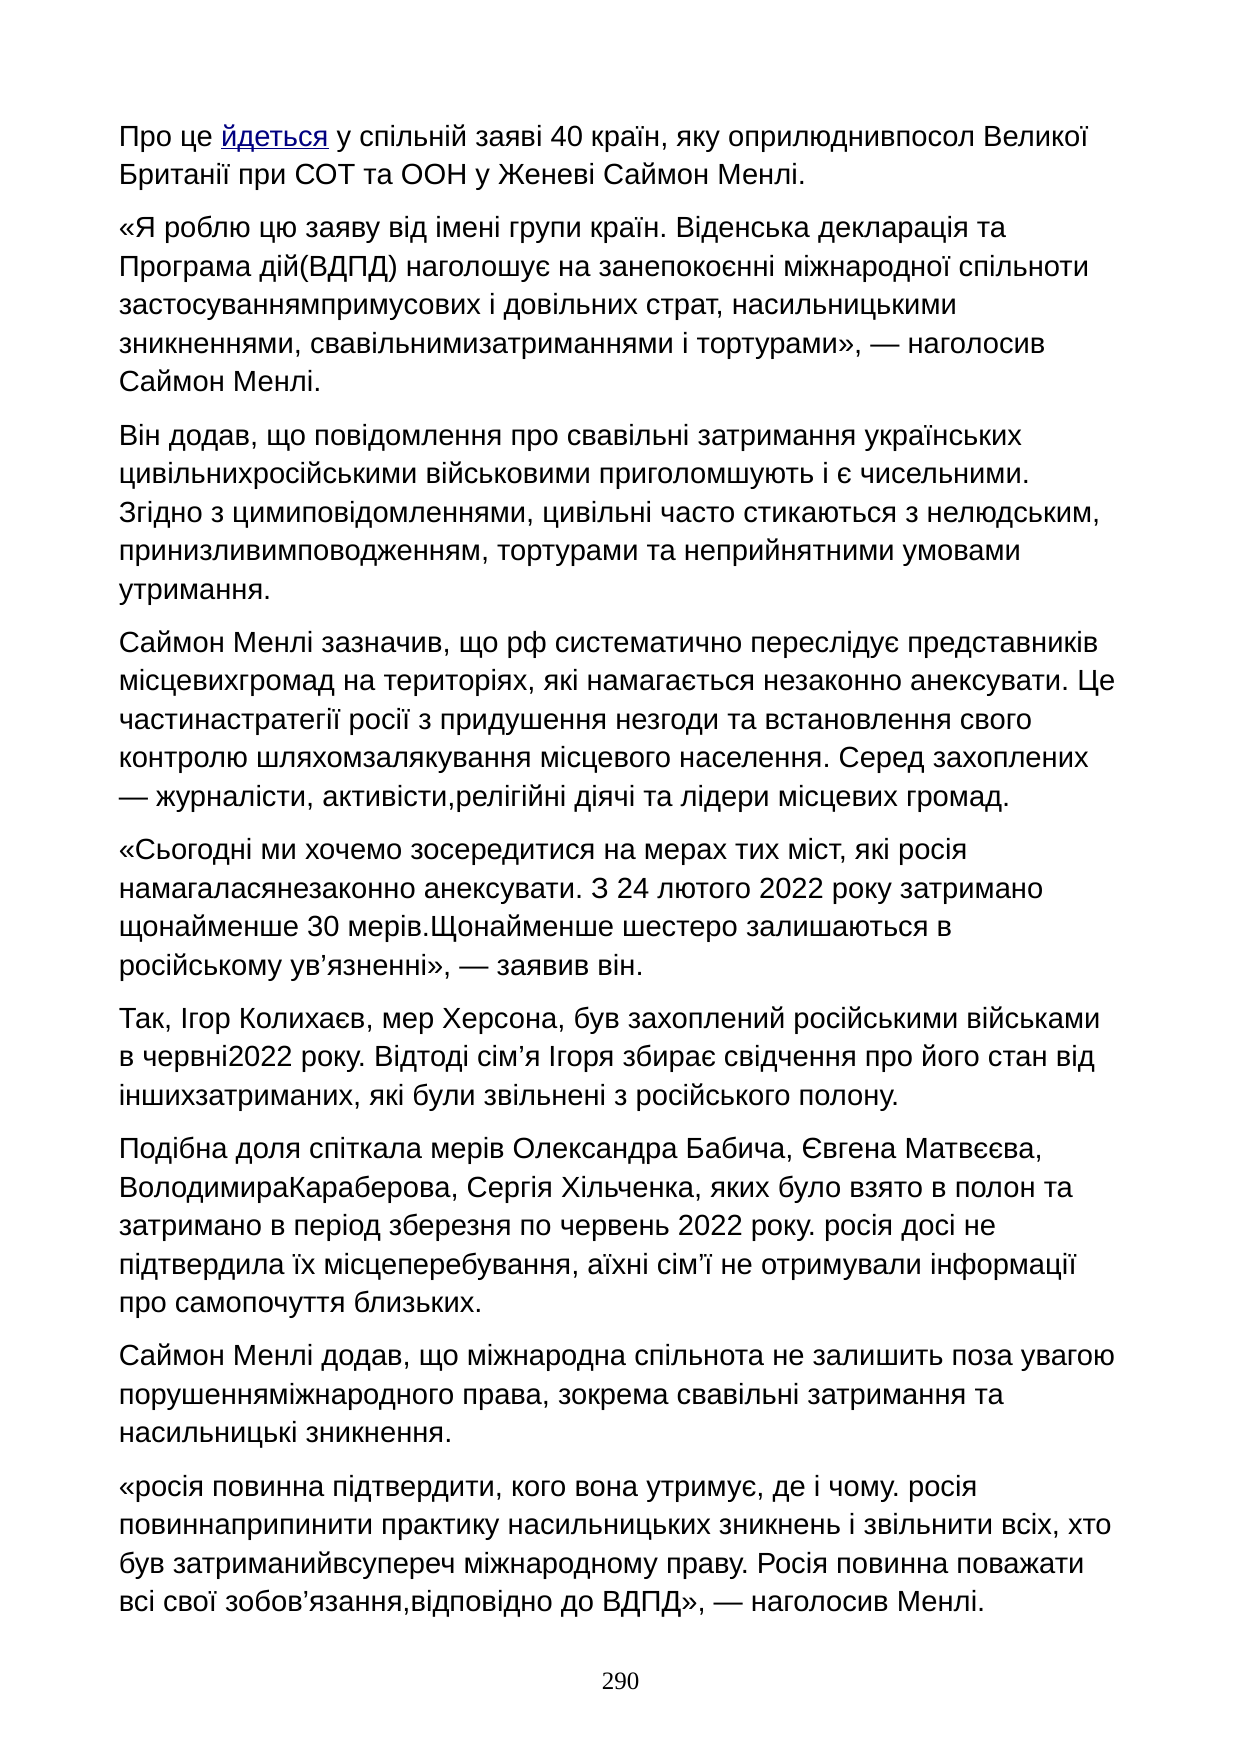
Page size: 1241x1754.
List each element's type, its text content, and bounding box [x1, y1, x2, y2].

text Подібна доля спіткала мерів Олександра Бабича, Євгена Матвєєва, ВолодимираКараберова, Сергія Хільченка, яких було взято в полон та затримано в період зберезня по червень 2022 року. росія досі не підтвердила їх місцеперебування, аїхні сім’ї не отримували інформації про самопочуття близьких. [118, 1131, 1122, 1319]
text «росія повинна підтвердити, кого вона утримує, де і чому. росія повиннаприпинити практику насильницьких зникнень і звільнити всіх, хто був затриманийвсупереч міжнародному праву. Росія повинна поважати всі свої зобов’язання,відповідно до ВДПД», — наголосив Менлі. [118, 1468, 1122, 1618]
text Саймон Менлі зазначив, що рф систематично переслідує представників місцевихгромад на територіях, які намагається незаконно анексувати. Це частинастратегії росії з придушення незгоди та встановлення свого контролю шляхомзалякування місцевого населення. Серед захоплених — журналісти, активісти,релігійні діячі та лідери місцевих громад. [118, 625, 1122, 812]
text «Сьогодні ми хочемо зосередитися на мерах тих міст, які росія намагаласянезаконно анексувати. З 24 лютого 2022 року затримано щонайменше 30 мерів.Щонайменше шестеро залишаються в російському ув’язненні», — заявив він. [118, 832, 1122, 981]
text Так, Ігор Колихаєв, мер Херсона, був захоплений російськими військами в червні2022 року. Відтоді сім’я Ігоря збирає свідчення про його стан від іншихзатриманих, які були звільнені з російського полону. [118, 1001, 1122, 1111]
text Про це йдеться у спільній заяві 40 країн, яку оприлюднивпосол Великої Британії при СОТ та ООН у Женеві Саймон Менлі. [118, 118, 1122, 191]
text Він додав, що повідомлення про свавільні затримання українських цивільнихросійськими військовими приголомшують і є чисельними. Згідно з цимиповідомленнями, цивільні часто стикаються з нелюдським, принизливимповодженням, тортурами та неприйнятними умовами утримання. [118, 417, 1122, 605]
text Саймон Менлі додав, що міжнародна спільнота не залишить поза увагою порушенняміжнародного права, зокрема свавільні затримання та насильницькі зникнення. [118, 1338, 1122, 1449]
text «Я роблю цю заяву від імені групи країн. Віденська декларація та Програма дій(ВДПД) наголошує на занепокоєнні міжнародної спільноти застосуваннямпримусових і довільних страт, насильницькими зникненнями, свавільнимизатриманнями і тортурами», — наголосив Саймон Менлі. [118, 210, 1122, 398]
